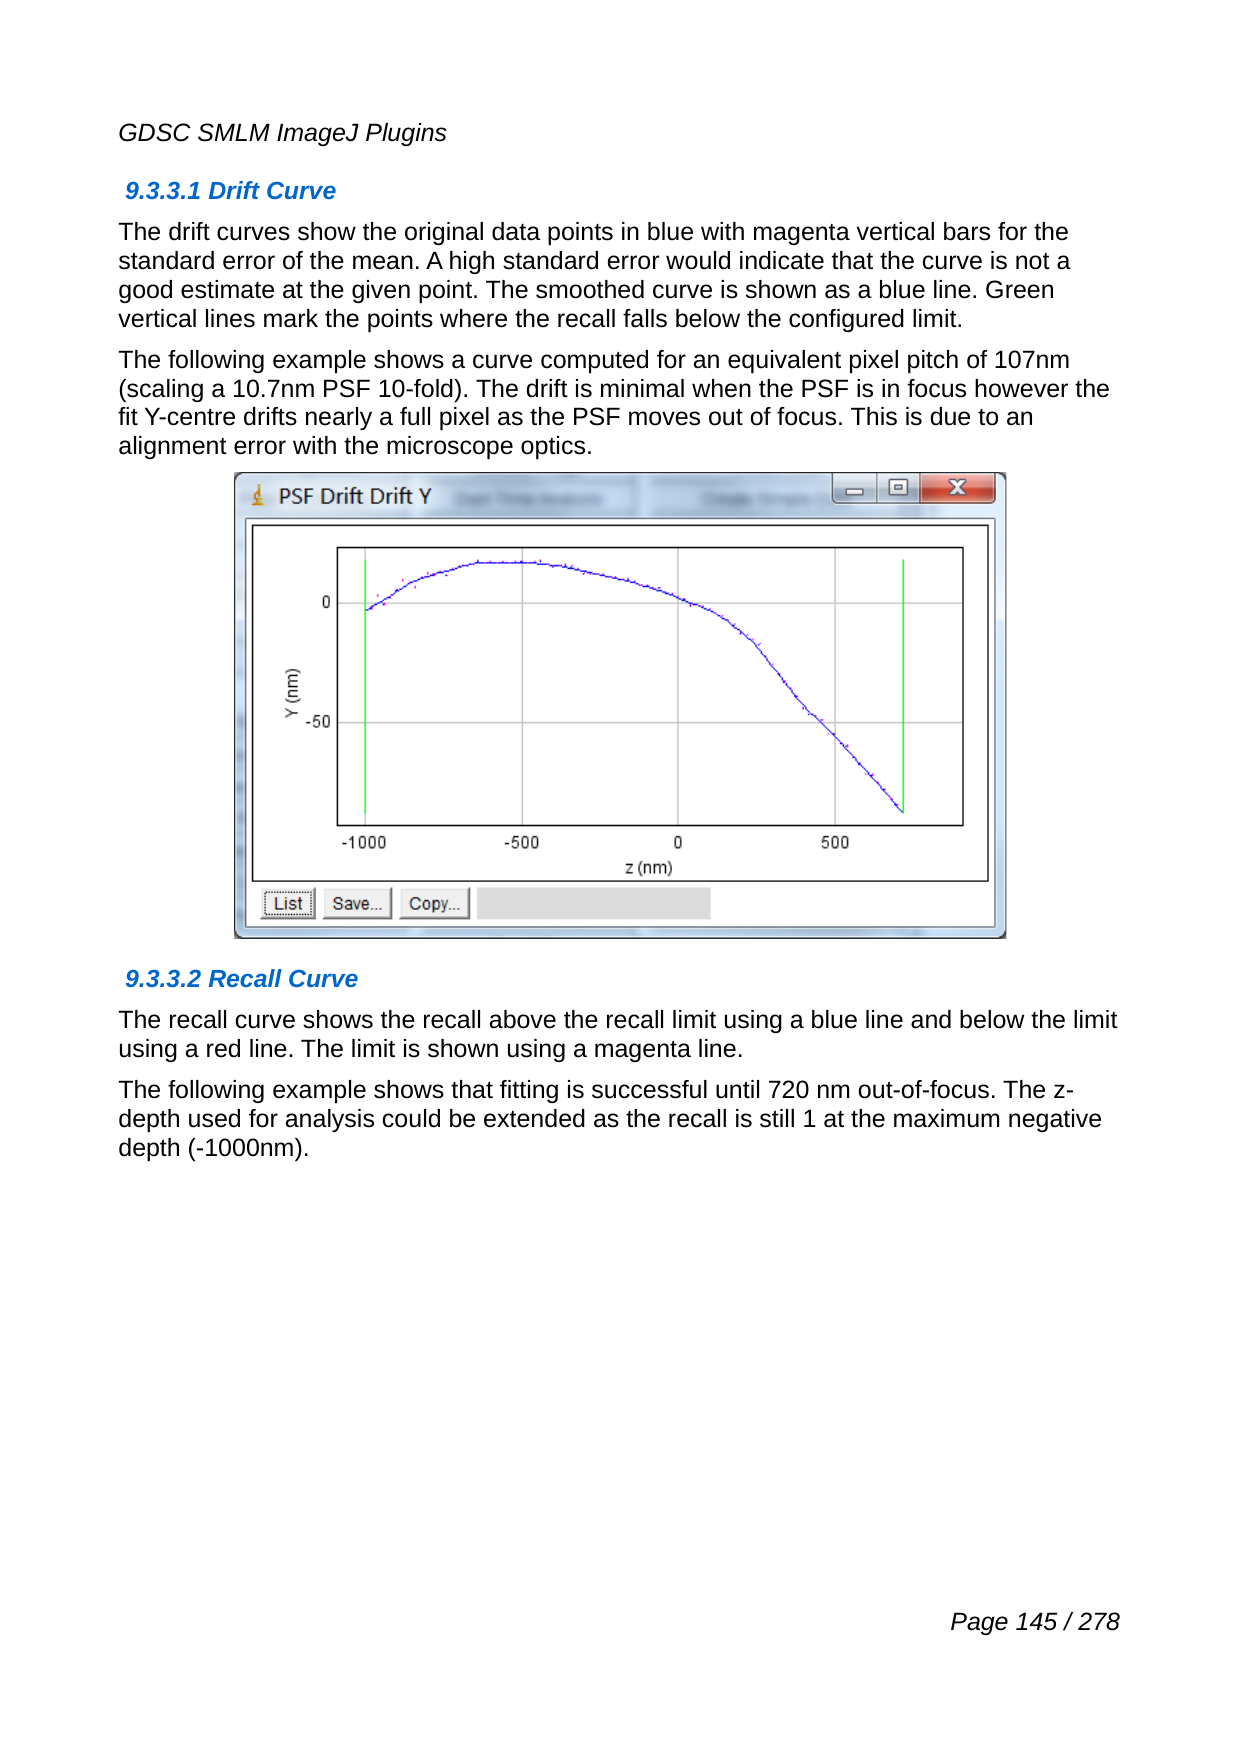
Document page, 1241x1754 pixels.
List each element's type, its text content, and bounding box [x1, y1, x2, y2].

picture [234, 472, 1007, 939]
text The drift curves show the original data points in blue with magenta vertical bars for the standard error of the mean. A high standard error would indicate that the curve is not a good estimate at the given point. The smoothed curve is shown as a blue line. Green vertical lines mark the points where the recall falls below the configured limit. [118, 217, 1122, 332]
subtitle Recall Curve [118, 964, 1122, 993]
text The recall curve shows the recall above the recall limit using a blue line and below the limit using a red line. The limit is shown using a magenta line. [118, 1005, 1122, 1063]
text The following example shows a curve computed for an equivalent pixel pitch of 107nm (scaling a 10.7nm PSF 10-fold). The drift is minimal when the PSF is in focus however the fit Y-centre drifts nearly a full pixel as the PSF moves out of focus. This is due to an alignment error with the microscope optics. [118, 345, 1122, 460]
subtitle Drift Curve [118, 176, 1122, 205]
text The following example shows that fitting is successful until 720 nm out-of-focus. The z-depth used for analysis could be extended as the recall is still 1 at the maximum negative depth (-1000nm). [118, 1075, 1122, 1161]
